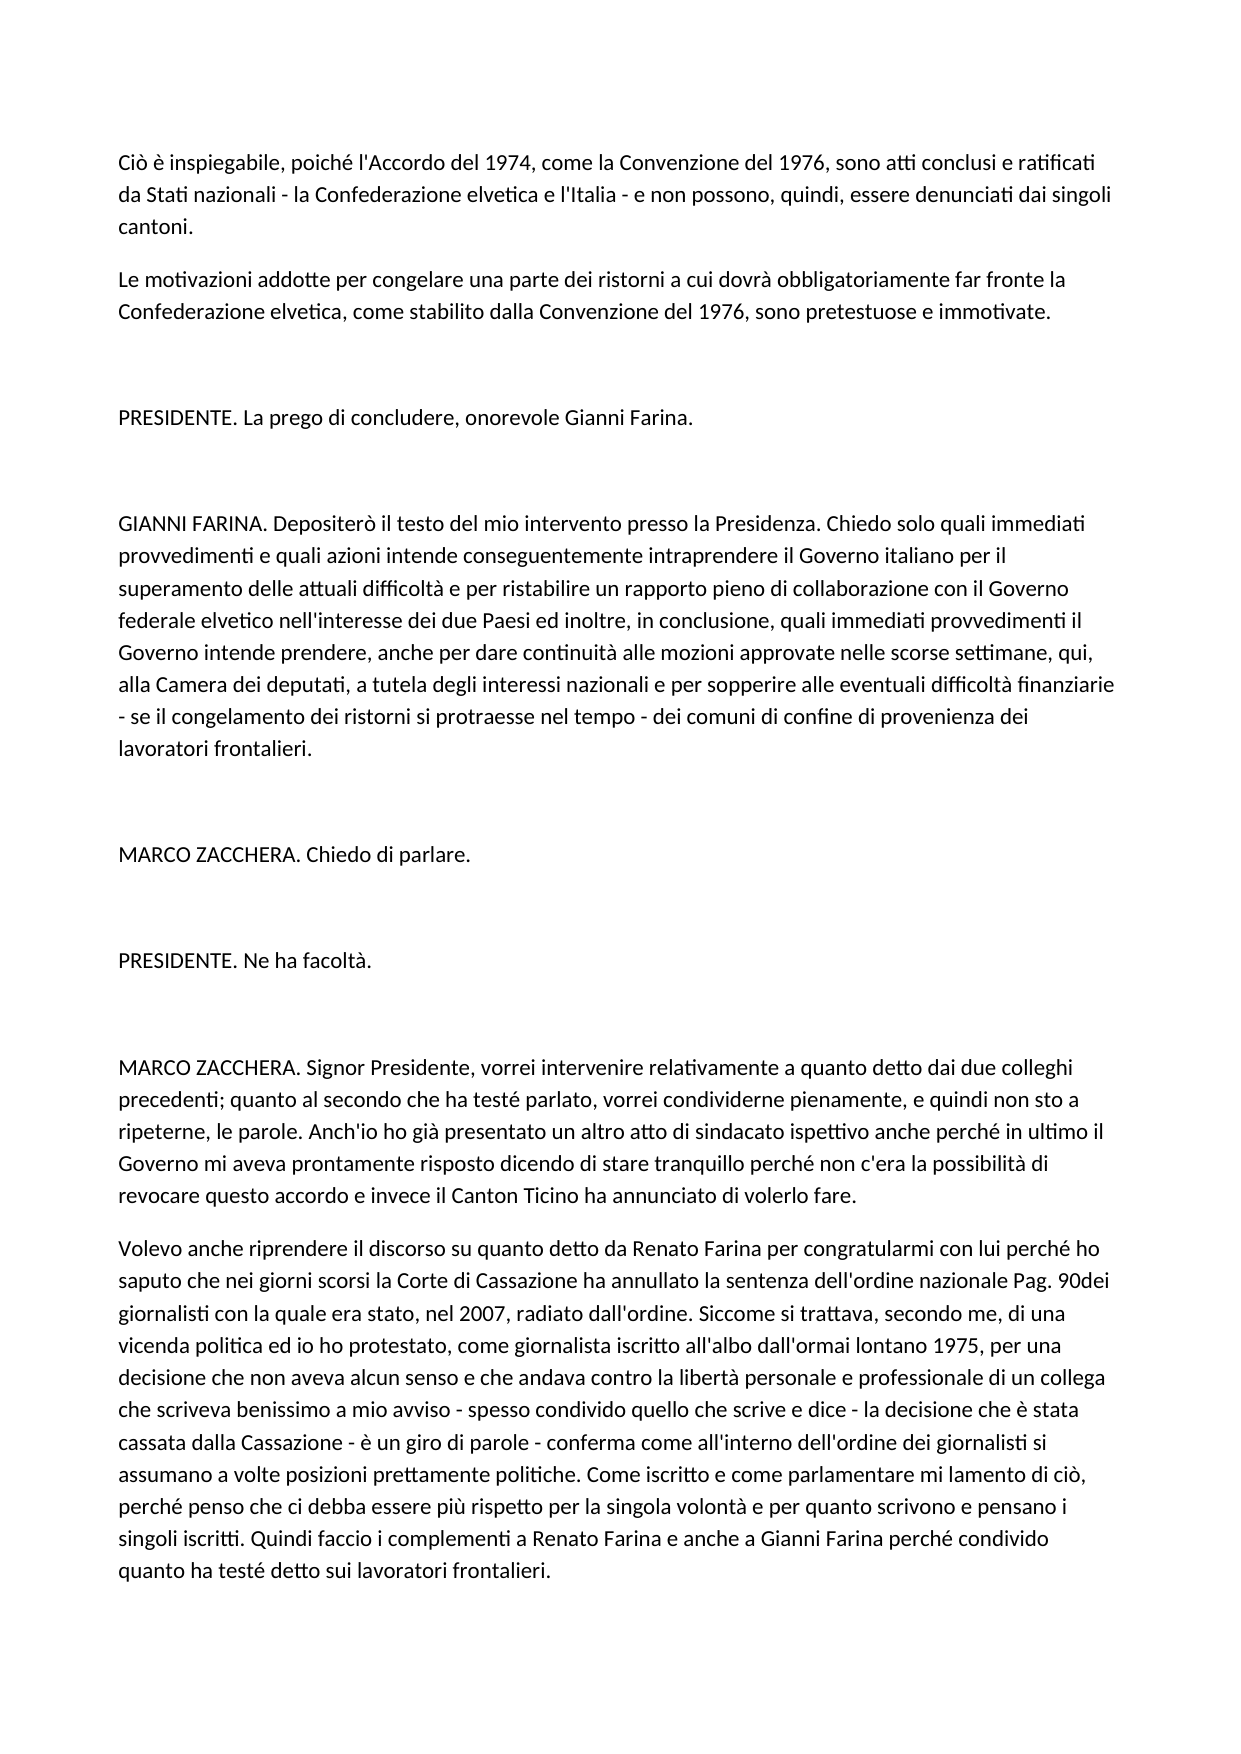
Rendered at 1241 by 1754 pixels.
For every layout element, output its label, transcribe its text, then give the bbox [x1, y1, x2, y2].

text Volevo anche riprendere il discorso su quanto detto da Renato Farina per congratularmi con lui perché ho saputo che nei giorni scorsi la Corte di Cassazione ha annullato la sentenza dell'ordine nazionale Pag. 90dei giornalisti con la quale era stato, nel 2007, radiato dall'ordine. Siccome si trattava, secondo me, di una vicenda politica ed io ho protestato, come giornalista iscritto all'albo dall'ormai lontano 1975, per una decisione che non aveva alcun senso e che andava contro la libertà personale e professionale di un collega che scriveva benissimo a mio avviso - spesso condivido quello che scrive e dice - la decisione che è stata cassata dalla Cassazione - è un giro di parole - conferma come all'interno dell'ordine dei giornalisti si assumano a volte posizioni prettamente politiche. Come iscritto e come parlamentare mi lamento di ciò, perché penso che ci debba essere più rispetto per la singola volontà e per quanto scrivono e pensano i singoli iscritti. Quindi faccio i complementi a Renato Farina e anche a Gianni Farina perché condivido quanto ha testé detto sui lavoratori frontalieri. [118, 1234, 1122, 1584]
text Ciò è inspiegabile, poiché l'Accordo del 1974, come la Convenzione del 1976, sono atti conclusi e ratificati da Stati nazionali - la Confederazione elvetica e l'Italia - e non possono, quindi, essere denunciati dai singoli cantoni. [118, 148, 1122, 240]
text MARCO ZACCHERA. Signor Presidente, vorrei intervenire relativamente a quanto detto dai due colleghi precedenti; quanto al secondo che ha testé parlato, vorrei condividerne pienamente, e quindi non sto a ripeterne, le parole. Anch'io ho già presentato un altro atto di sindacato ispettivo anche perché in ultimo il Governo mi aveva prontamente risposto dicendo di stare tranquillo perché non c'era la possibilità di revocare questo accordo e invece il Canton Ticino ha annunciato di volerlo fare. [118, 1053, 1122, 1209]
text MARCO ZACCHERA. Chiedo di parlare. [118, 841, 1122, 869]
text Le motivazioni addotte per congelare una parte dei ristorni a cui dovrà obbligatoriamente far fronte la Confederazione elvetica, come stabilito dalla Convenzione del 1976, sono pretestuose e immotivate. [118, 265, 1122, 325]
text PRESIDENTE. Ne ha facoltà. [118, 947, 1122, 975]
text GIANNI FARINA. Depositerò il testo del mio intervento presso la Presidenza. Chiedo solo quali immediati provvedimenti e quali azioni intende conseguentemente intraprendere il Governo italiano per il superamento delle attuali difficoltà e per ristabilire un rapporto pieno di collaborazione con il Governo federale elvetico nell'interesse dei due Paesi ed inoltre, in conclusione, quali immediati provvedimenti il Governo intende prendere, anche per dare continuità alle mozioni approvate nelle scorse settimane, qui, alla Camera dei deputati, a tutela degli interessi nazionali e per sopperire alle eventuali difficoltà finanziarie - se il congelamento dei ristorni si protraesse nel tempo - dei comuni di confine di provenienza dei lavoratori frontalieri. [118, 509, 1122, 763]
text PRESIDENTE. La prego di concludere, onorevole Gianni Farina. [118, 403, 1122, 431]
